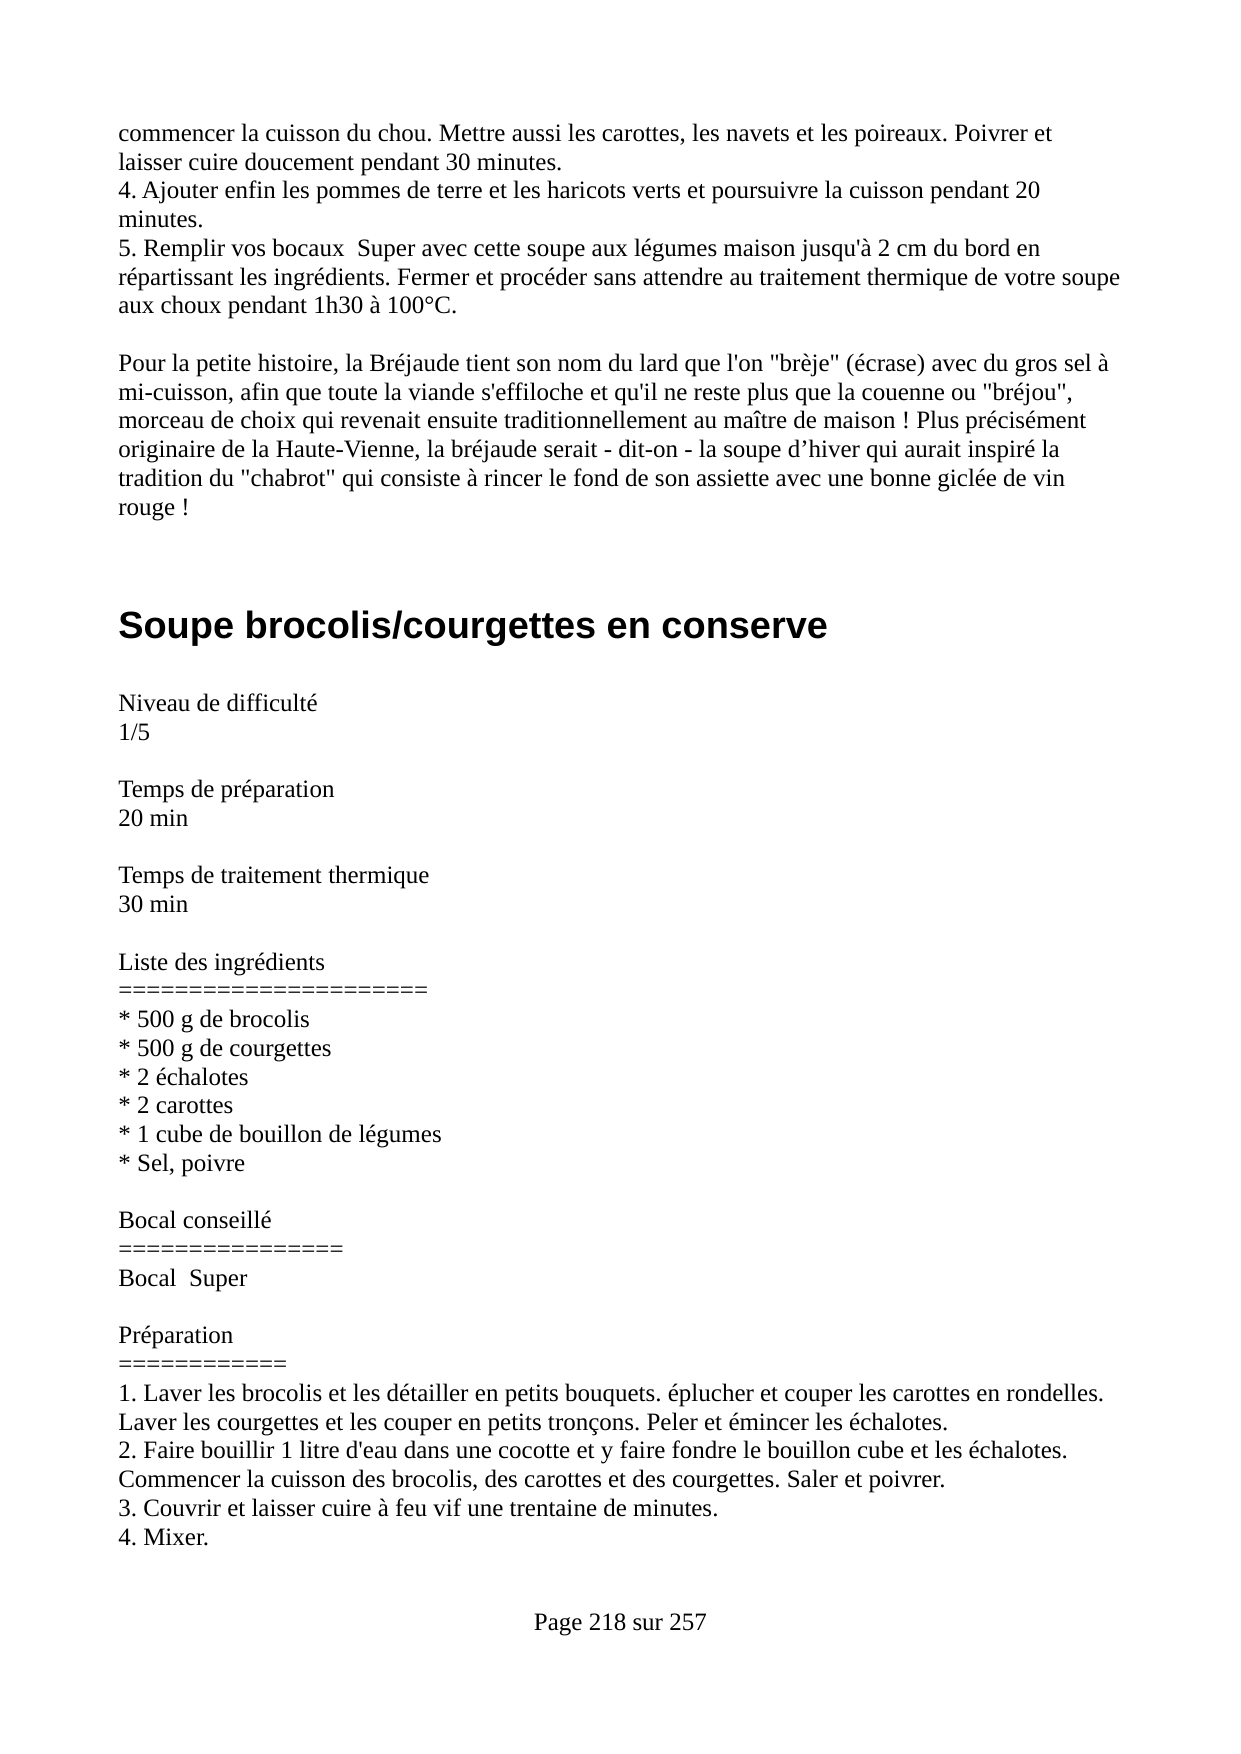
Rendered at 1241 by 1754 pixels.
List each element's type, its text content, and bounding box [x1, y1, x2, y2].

text 3. Couvrir et laisser cuire à feu vif une trentaine de minutes. [118, 1493, 1122, 1522]
text 1. Laver les brocolis et les détailler en petits bouquets. éplucher et couper les carottes en rondelles. Laver les courgettes et les couper en petits tronçons. Peler et émincer les échalotes. [118, 1378, 1122, 1436]
text Pour la petite histoire, la Bréjaude tient son nom du lard que l'on "brèje" (écrase) avec du gros sel à mi-cuisson, afin que toute la viande s'effiloche et qu'il ne reste plus que la couenne ou "bréjou", morceau de choix qui revenait ensuite traditionnellement au maître de maison ! Plus précisément originaire de la Haute-Vienne, la bréjaude serait - dit-on - la soupe d’hiver qui aurait inspiré la tradition du "chabrot" qui consiste à rincer le fond de son assiette avec une bonne giclée de vin rouge ! [118, 348, 1122, 521]
text ============ [118, 1349, 1122, 1378]
text * Sel, poivre [118, 1148, 1122, 1177]
text 30 min [118, 889, 1122, 918]
text commencer la cuisson du chou. Mettre aussi les carottes, les navets et les poireaux. Poivrer et laisser cuire doucement pendant 30 minutes. [118, 118, 1122, 176]
text Temps de préparation [118, 774, 1122, 803]
text 5. Remplir vos bocaux Super avec cette soupe aux légumes maison jusqu'à 2 cm du bord en répartissant les ingrédients. Fermer et procéder sans attendre au traitement thermique de votre soupe aux choux pendant 1h30 à 100°C. [118, 233, 1122, 319]
text * 500 g de courgettes [118, 1033, 1122, 1062]
text 4. Ajouter enfin les pommes de terre et les haricots verts et poursuivre la cuisson pendant 20 minutes. [118, 176, 1122, 233]
text * 500 g de brocolis [118, 1004, 1122, 1033]
text * 1 cube de bouillon de légumes [118, 1119, 1122, 1148]
text ================ [118, 1234, 1122, 1263]
text Bocal Super [118, 1263, 1122, 1292]
text 2. Faire bouillir 1 litre d'eau dans une cocotte et y faire fondre le bouillon cube et les échalotes. Commencer la cuisson des brocolis, des carottes et des courgettes. Saler et poivrer. [118, 1436, 1122, 1493]
text ====================== [118, 976, 1122, 1004]
text Niveau de difficulté [118, 688, 1122, 717]
text Temps de traitement thermique [118, 861, 1122, 889]
subtitle Soupe brocolis/courgettes en conserve [118, 603, 1122, 647]
text 4. Mixer. [118, 1522, 1122, 1551]
text Préparation [118, 1321, 1122, 1349]
text Bocal conseillé [118, 1206, 1122, 1234]
text 1/5 [118, 717, 1122, 746]
text * 2 carottes [118, 1091, 1122, 1119]
text * 2 échalotes [118, 1062, 1122, 1091]
text 20 min [118, 803, 1122, 832]
text Liste des ingrédients [118, 947, 1122, 976]
